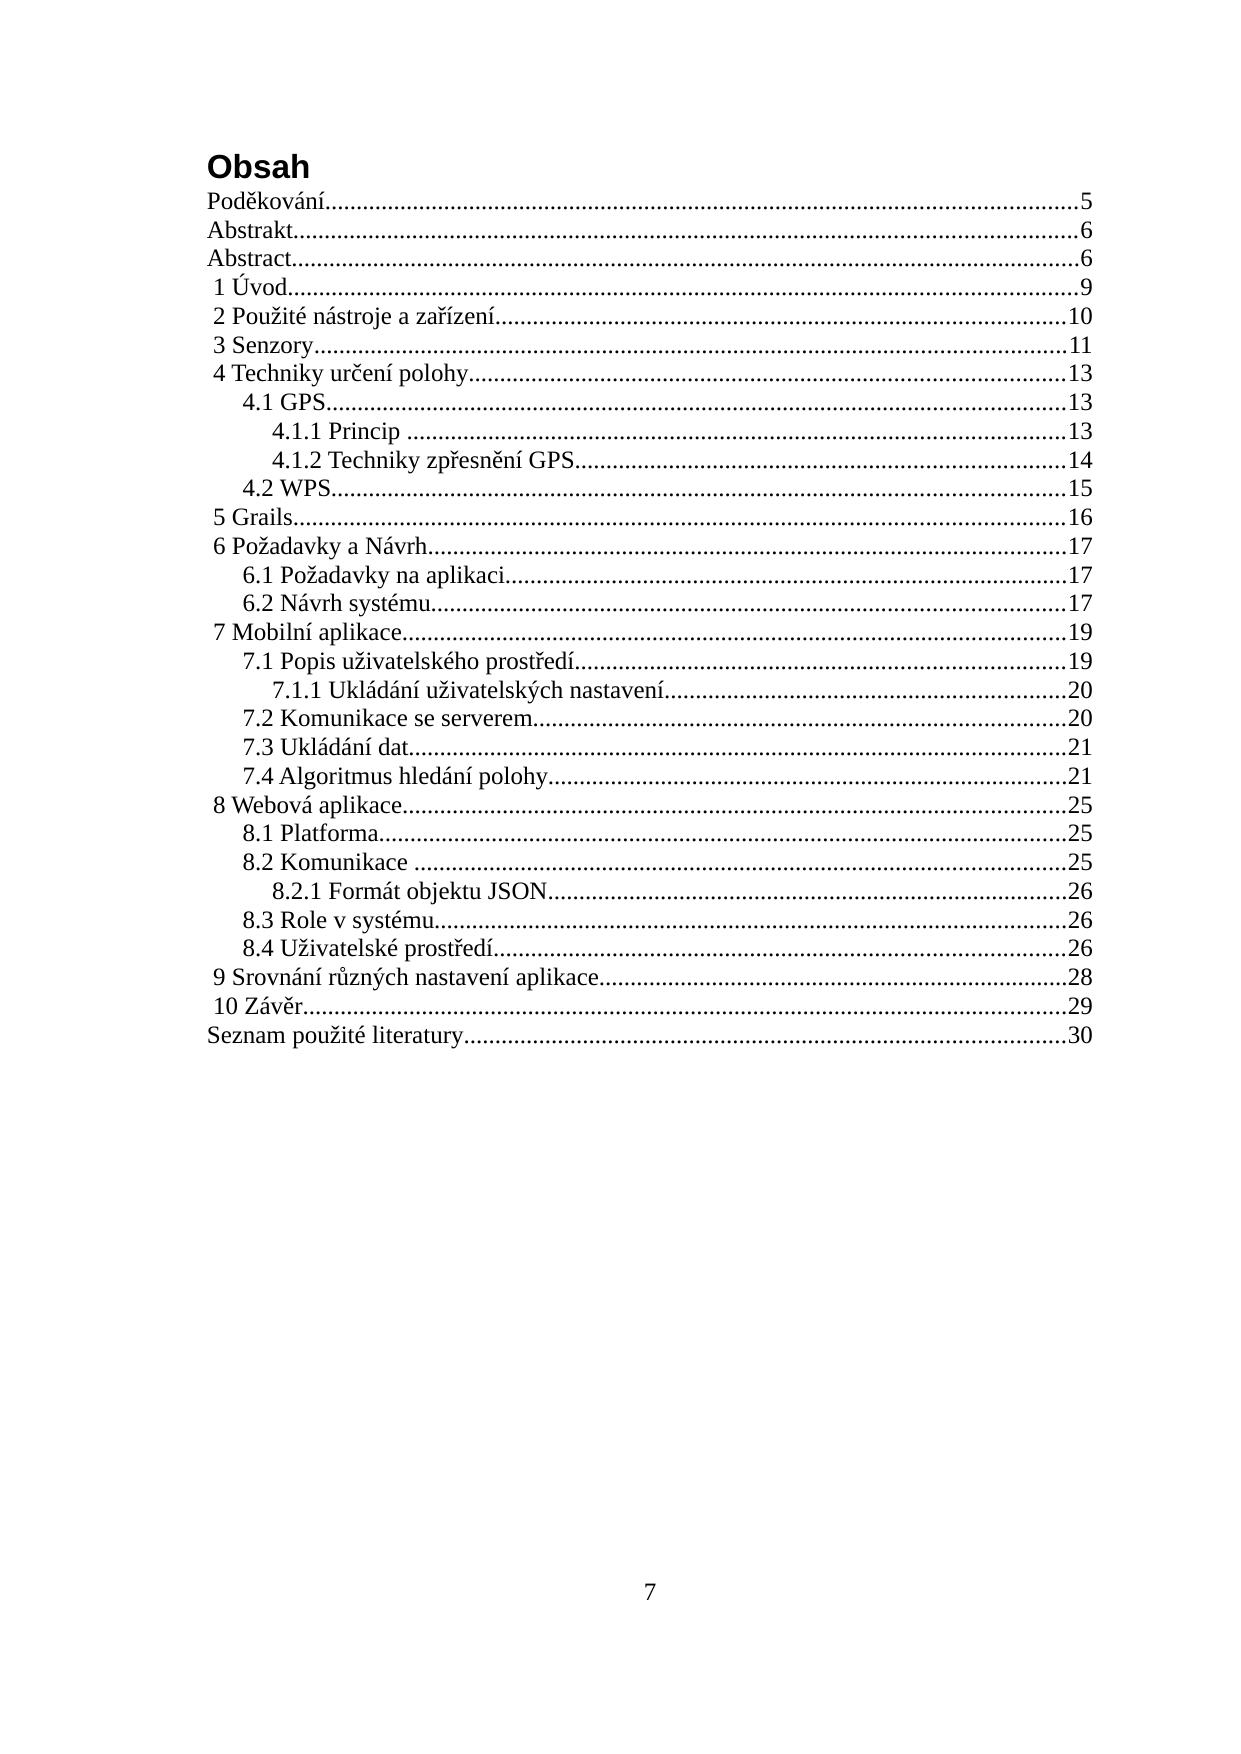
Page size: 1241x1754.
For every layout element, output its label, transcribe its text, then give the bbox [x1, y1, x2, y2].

text 8.2 Komunikace 25 [236, 847, 1093, 876]
text 8.1 Platforma 25 [236, 818, 1093, 847]
text 7.2 Komunikace se serverem 20 [236, 703, 1093, 732]
text 4.1.2 Techniky zpřesnění GPS 14 [266, 445, 1093, 473]
text 6.2 Návrh systému 17 [236, 588, 1093, 617]
text 6 Požadavky a Návrh 17 [207, 531, 1093, 560]
text Abstrakt 6 [207, 215, 1093, 243]
text Seznam použité literatury 30 [207, 1020, 1093, 1048]
text 8.4 Uživatelské prostředí 26 [236, 933, 1093, 962]
text 2 Použité nástroje a zařízení 10 [207, 301, 1093, 330]
subtitle Obsah [207, 148, 1093, 186]
text 7.4 Algoritmus hledání polohy 21 [236, 761, 1093, 790]
text 5 Grails 16 [207, 502, 1093, 531]
text 4 Techniky určení polohy 13 [207, 358, 1093, 387]
text 9 Srovnání různých nastavení aplikace 28 [207, 962, 1093, 991]
text Poděkování 5 [207, 186, 1093, 215]
text 7 Mobilní aplikace 19 [207, 617, 1093, 646]
text 3 Senzory 11 [207, 330, 1093, 358]
text 7.3 Ukládání dat 21 [236, 732, 1093, 761]
text 4.2 WPS 15 [236, 473, 1093, 502]
text 8.3 Role v systému 26 [236, 905, 1093, 933]
text 7.1 Popis uživatelského prostředí 19 [236, 646, 1093, 675]
text 4.1 GPS 13 [236, 387, 1093, 416]
text 7.1.1 Ukládání uživatelských nastavení 20 [266, 675, 1093, 703]
text 1 Úvod 9 [207, 272, 1093, 301]
text 6.1 Požadavky na aplikaci 17 [236, 560, 1093, 588]
text 8.2.1 Formát objektu JSON 26 [266, 876, 1093, 905]
text Abstract 6 [207, 243, 1093, 272]
text 10 Závěr 29 [207, 991, 1093, 1020]
text 4.1.1 Princip 13 [266, 416, 1093, 445]
text 8 Webová aplikace 25 [207, 790, 1093, 818]
